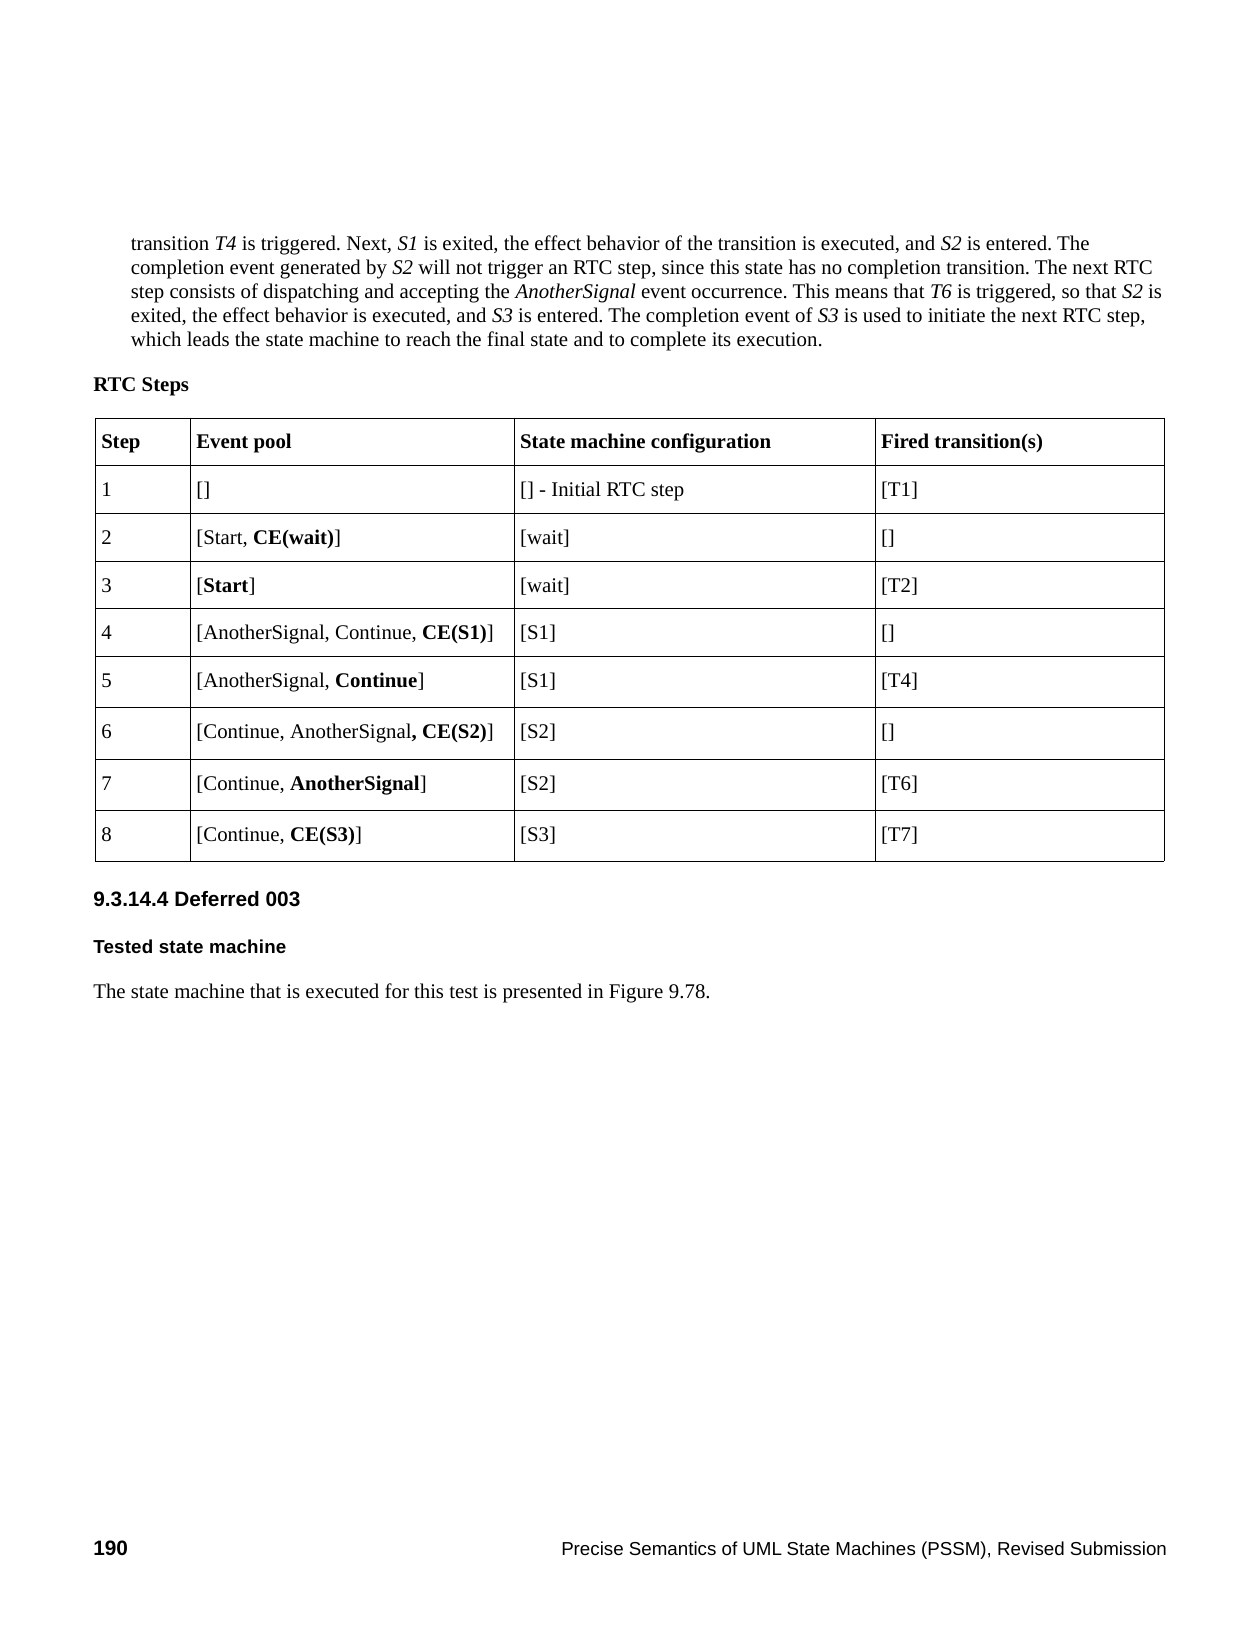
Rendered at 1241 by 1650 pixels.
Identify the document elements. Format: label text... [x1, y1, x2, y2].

table_cell [T6] [876, 760, 1164, 810]
table_cell [Continue, CE(S3)] [191, 811, 514, 861]
table_cell [T2] [876, 562, 1164, 608]
table_cell [] [876, 514, 1164, 561]
table_header Step [96, 419, 190, 465]
table_cell [AnotherSignal, Continue] [191, 657, 514, 707]
table_cell [Start, CE(wait)] [191, 514, 514, 561]
table_cell 2 [96, 514, 190, 561]
text RTC Steps [93, 372, 1164, 396]
table_cell [T7] [876, 811, 1164, 861]
table_cell [wait] [515, 514, 875, 561]
table_header State machine configuration [515, 419, 875, 465]
table_cell 1 [96, 466, 190, 513]
table_cell [S3] [515, 811, 875, 861]
table_cell [Continue, AnotherSignal] [191, 760, 514, 810]
table_cell [wait] [515, 562, 875, 608]
table_cell [Continue, AnotherSignal, CE(S2)] [191, 708, 514, 758]
table_header Event pool [191, 419, 514, 465]
table_cell 3 [96, 562, 190, 608]
table_header Fired transition(s) [876, 419, 1164, 465]
table_cell 7 [96, 760, 190, 810]
table_cell 4 [96, 609, 190, 656]
table_cell [Start] [191, 562, 514, 608]
table_cell 5 [96, 657, 190, 707]
table_cell [] [876, 708, 1164, 758]
subtitle Tested state machine [93, 936, 1164, 958]
text The state machine that is executed for this test is presented in Figure 9.78. [93, 979, 1164, 1003]
table_cell [AnotherSignal, Continue, CE(S1)] [191, 609, 514, 656]
table_cell [S2] [515, 760, 875, 810]
table_cell [S1] [515, 609, 875, 656]
table_cell [] [191, 466, 514, 513]
table_cell 6 [96, 708, 190, 758]
table_cell [T1] [876, 466, 1164, 513]
text transition T4 is triggered. Next, S1 is exited, the effect behavior of the transition is executed, and S2 is entered. The completion event generated by S2 will not trigger an RTC step, since this state has no completion transition. The next RTC step consists of dispatching and accepting the AnotherSignal event occurrence. This means that T6 is triggered, so that S2 is exited, the effect behavior is executed, and S3 is entered. The completion event of S3 is used to initiate the next RTC step, which leads the state machine to reach the final state and to complete its execution. [131, 231, 1164, 351]
table_cell [S2] [515, 708, 875, 758]
table_cell 8 [96, 811, 190, 861]
subtitle Deferred 003 [93, 886, 1164, 911]
table_cell [S1] [515, 657, 875, 707]
table_cell [] - Initial RTC step [515, 466, 875, 513]
table_cell [T4] [876, 657, 1164, 707]
table_cell [] [876, 609, 1164, 656]
